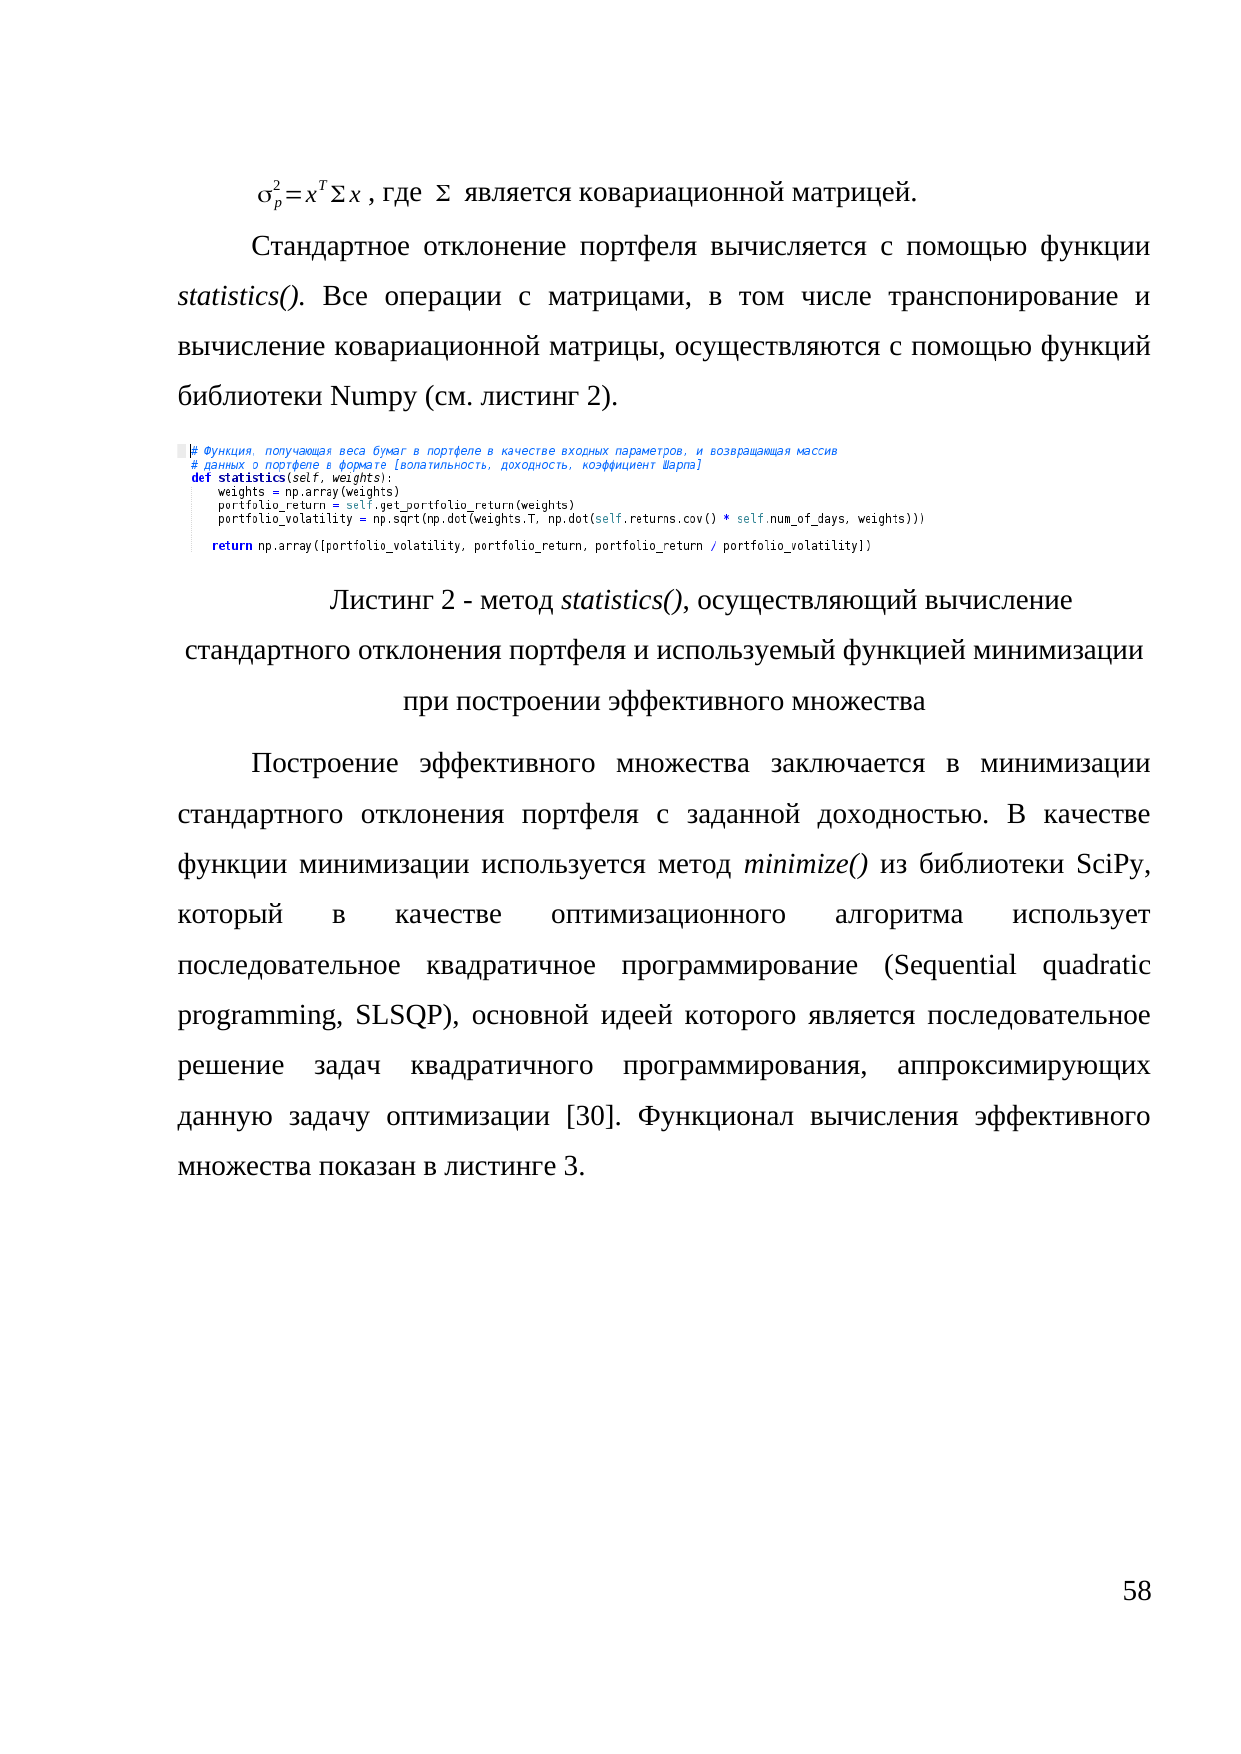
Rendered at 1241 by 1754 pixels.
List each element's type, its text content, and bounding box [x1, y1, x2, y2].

text , где является ковариационной матрицей. [177, 174, 1152, 211]
picture [177, 441, 1152, 566]
text Листинг 2 - метод statistics(), осуществляющий вычисление стандартного отклонения портфеля и используемый функцией минимизации при построении эффективного множества [177, 566, 1152, 716]
text Построение эффективного множества заключается в минимизации стандартного отклонения портфеля с заданной доходностью. В качестве функции минимизации используется метод minimize() из библиотеки SciPy, который в качестве оптимизационного алгоритма использует последовательное квадратичное программирование (Sequential quadratic programming, SLSQP), основной идеей которого является последовательное решение задач квадратичного программирования, аппроксимирующих данную задачу оптимизации [30]. Функционал вычисления эффективного множества показан в листинге 3. [177, 746, 1152, 1182]
text Стандартное отклонение портфеля вычисляется с помощью функции statistics(). Все операции с матрицами, в том числе транспонирование и вычисление ковариационной матрицы, осуществляются с помощью функций библиотеки Numpy (см. листинг 2). [177, 228, 1152, 412]
